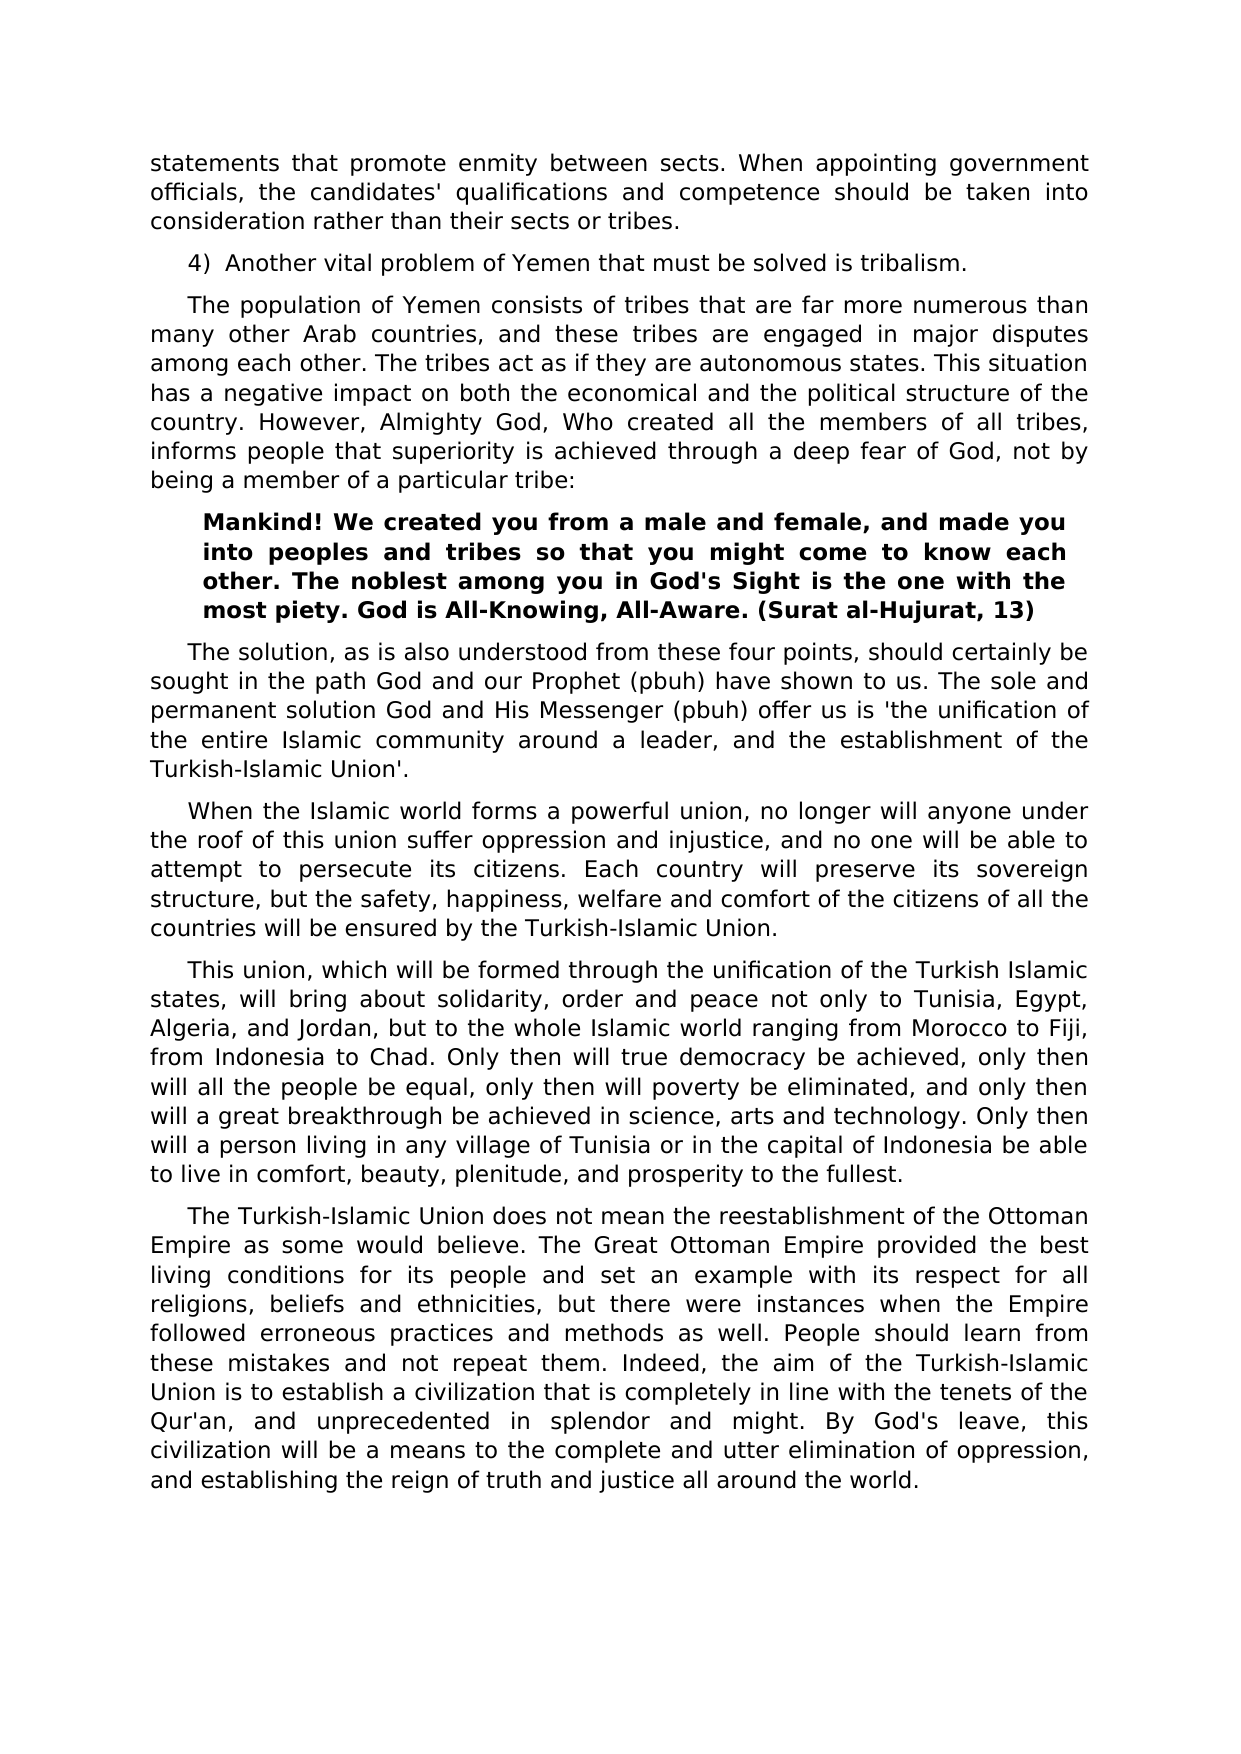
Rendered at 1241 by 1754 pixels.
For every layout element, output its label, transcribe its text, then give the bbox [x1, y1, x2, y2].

text When the Islamic world forms a powerful union, no longer will anyone under the roof of this union suffer oppression and injustice, and no one will be able to attempt to persecute its citizens. Each country will preserve its sovereign structure, but the safety, happiness, welfare and comfort of the citizens of all the countries will be ensured by the Turkish-Islamic Union. [150, 798, 1090, 942]
text 4) Another vital problem of Yemen that must be solved is tribalism. [150, 250, 1090, 277]
text The population of Yemen consists of tribes that are far more numerous than many other Arab countries, and these tribes are engaged in major disputes among each other. The tribes act as if they are autonomous states. This situation has a negative impact on both the economical and the political structure of the country. However, Almighty God, Who created all the members of all tribes, informs people that superiority is achieved through a deep fear of God, not by being a member of a particular tribe: [150, 292, 1090, 494]
text The solution, as is also understood from these four points, should certainly be sought in the path God and our Prophet (pbuh) have shown to us. The sole and permanent solution God and His Messenger (pbuh) offer us is 'the unification of the entire Islamic community around a leader, and the establishment of the Turkish-Islamic Union'. [150, 639, 1090, 783]
text statements that promote enmity between sects. When appointing government officials, the candidates' qualifications and competence should be taken into consideration rather than their sects or tribes. [150, 150, 1090, 235]
text Mankind! We created you from a male and female, and made you into peoples and tribes so that you might come to know each other. The noblest among you in God's Sight is the one with the most piety. God is All-Knowing, All-Aware. (Surat al-Hujurat, 13) [202, 509, 1068, 624]
text The Turkish-Islamic Union does not mean the reestablishment of the Ottoman Empire as some would believe. The Great Ottoman Empire provided the best living conditions for its people and set an example with its respect for all religions, beliefs and ethnicities, but there were instances when the Empire followed erroneous practices and methods as well. People should learn from these mistakes and not repeat them. Indeed, the aim of the Turkish-Islamic Union is to establish a civilization that is completely in line with the tenets of the Qur'an, and unprecedented in splendor and might. By God's leave, this civilization will be a means to the complete and utter elimination of oppression, and establishing the reign of truth and justice all around the world. [150, 1203, 1090, 1493]
text This union, which will be formed through the unification of the Turkish Islamic states, will bring about solidarity, order and peace not only to Tunisia, Egypt, Algeria, and Jordan, but to the whole Islamic world ranging from Morocco to Fiji, from Indonesia to Chad. Only then will true democracy be achieved, only then will all the people be equal, only then will poverty be eliminated, and only then will a great breakthrough be achieved in science, arts and technology. Only then will a person living in any village of Tunisia or in the capital of Indonesia be able to live in comfort, beauty, plenitude, and prosperity to the fullest. [150, 957, 1090, 1188]
